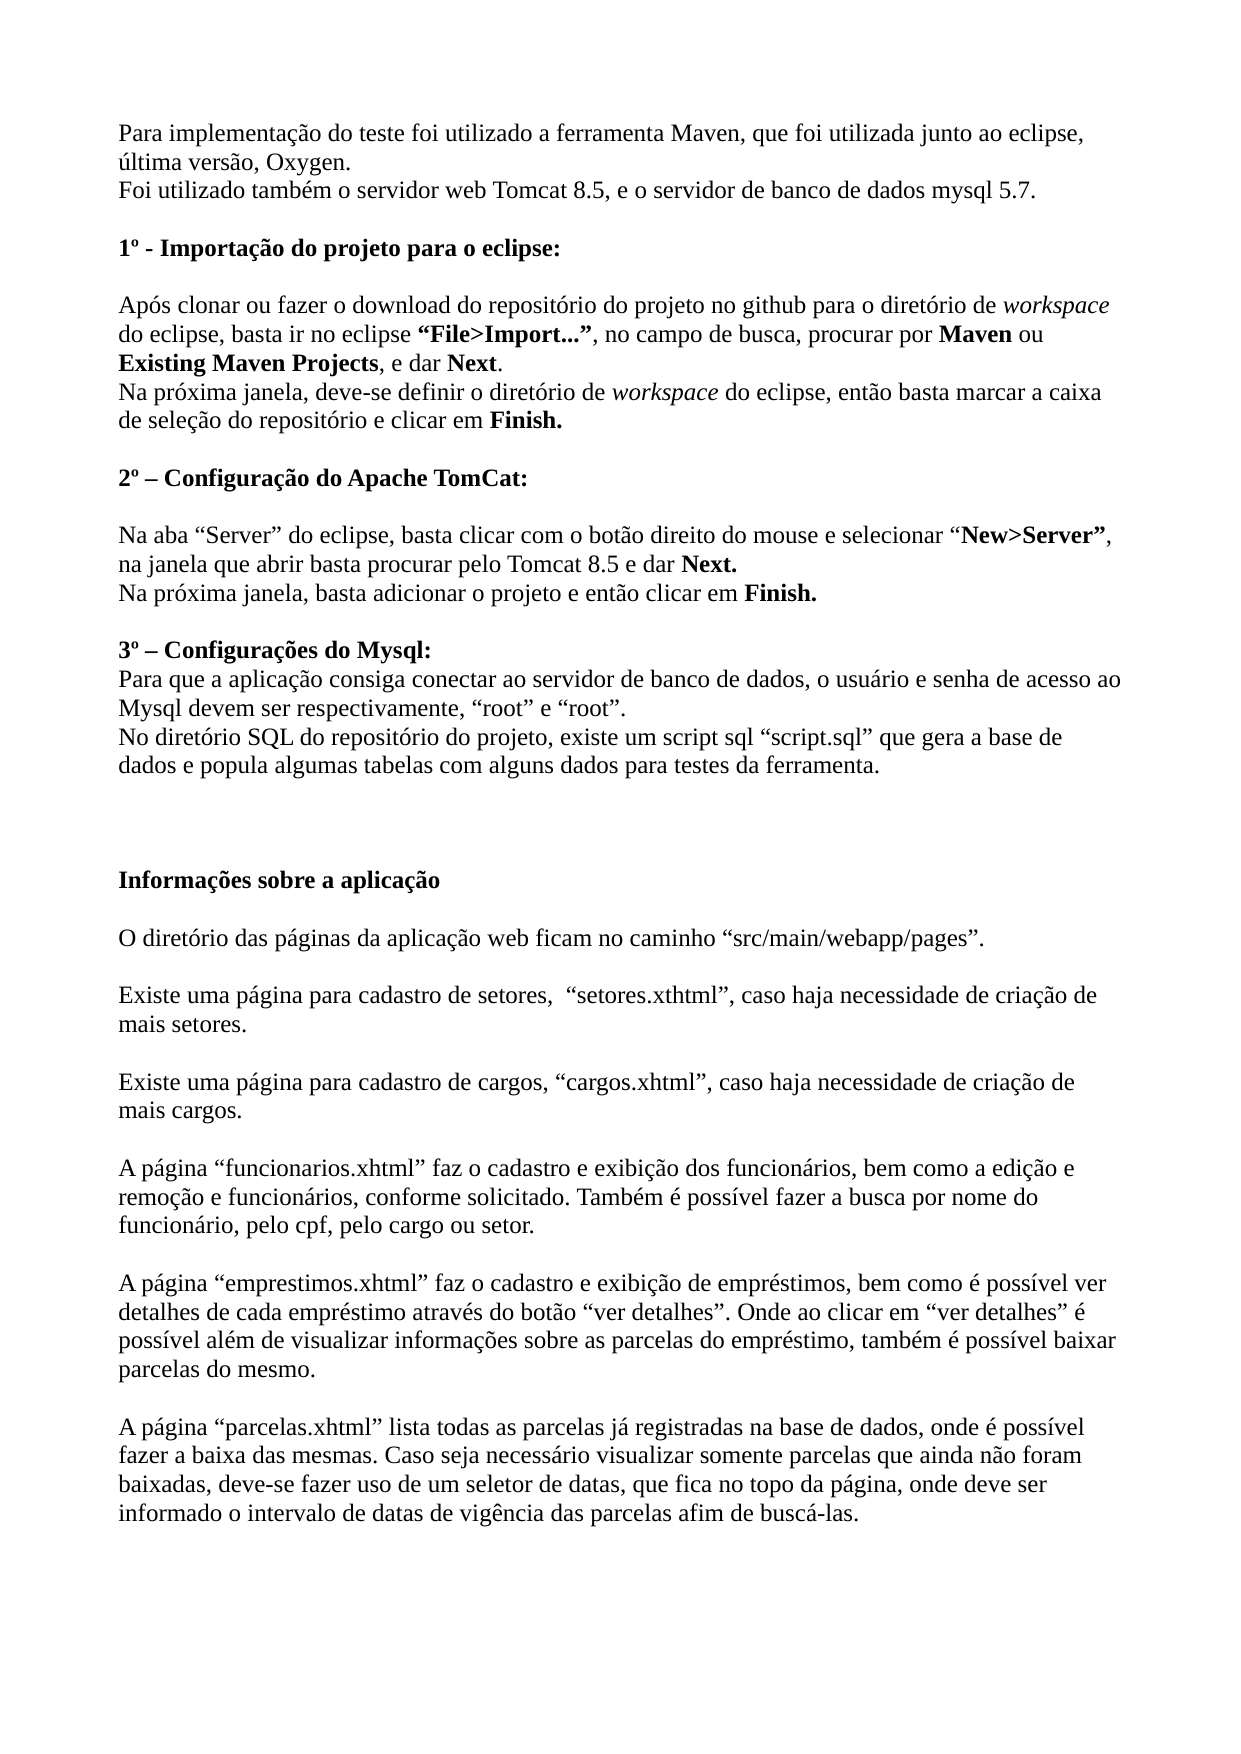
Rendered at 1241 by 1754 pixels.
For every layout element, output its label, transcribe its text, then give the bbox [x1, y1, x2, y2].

text O diretório das páginas da aplicação web ficam no caminho “src/main/webapp/pages”. [118, 923, 1122, 952]
text Para que a aplicação consiga conectar ao servidor de banco de dados, o usuário e senha de acesso ao Mysql devem ser respectivamente, “root” e “root”. [118, 664, 1122, 722]
text Após clonar ou fazer o download do repositório do projeto no github para o diretório de workspace do eclipse, basta ir no eclipse “File>Import...”, no campo de busca, procurar por Maven ou Existing Maven Projects, e dar Next. [118, 291, 1122, 377]
text Existe uma página para cadastro de setores, “setores.xthtml”, caso haja necessidade de criação de mais setores. [118, 981, 1122, 1038]
text Para implementação do teste foi utilizado a ferramenta Maven, que foi utilizada junto ao eclipse, última versão, Oxygen. [118, 118, 1122, 176]
text 1º - Importação do projeto para o eclipse: [118, 233, 1122, 262]
text Na aba “Server” do eclipse, basta clicar com o botão direito do mouse e selecionar “New>Server”, na janela que abrir basta procurar pelo Tomcat 8.5 e dar Next. [118, 521, 1122, 578]
text No diretório SQL do repositório do projeto, existe um script sql “script.sql” que gera a base de dados e popula algumas tabelas com alguns dados para testes da ferramenta. [118, 722, 1122, 779]
text Na próxima janela, deve-se definir o diretório de workspace do eclipse, então basta marcar a caixa de seleção do repositório e clicar em Finish. [118, 377, 1122, 434]
text Na próxima janela, basta adicionar o projeto e então clicar em Finish. [118, 578, 1122, 607]
text A página “emprestimos.xhtml” faz o cadastro e exibição de empréstimos, bem como é possível ver detalhes de cada empréstimo através do botão “ver detalhes”. Onde ao clicar em “ver detalhes” é possível além de visualizar informações sobre as parcelas do empréstimo, também é possível baixar parcelas do mesmo. [118, 1268, 1122, 1383]
text A página “funcionarios.xhtml” faz o cadastro e exibição dos funcionários, bem como a edição e remoção e funcionários, conforme solicitado. Também é possível fazer a busca por nome do funcionário, pelo cpf, pelo cargo ou setor. [118, 1153, 1122, 1239]
text 2º – Configuração do Apache TomCat: [118, 463, 1122, 492]
text A página “parcelas.xhtml” lista todas as parcelas já registradas na base de dados, onde é possível fazer a baixa das mesmas. Caso seja necessário visualizar somente parcelas que ainda não foram baixadas, deve-se fazer uso de um seletor de datas, que fica no topo da página, onde deve ser informado o intervalo de datas de vigência das parcelas afim de buscá-las. [118, 1412, 1122, 1527]
text Existe uma página para cadastro de cargos, “cargos.xhtml”, caso haja necessidade de criação de mais cargos. [118, 1067, 1122, 1124]
text Informações sobre a aplicação [118, 866, 1122, 894]
text 3º – Configurações do Mysql: [118, 636, 1122, 664]
text Foi utilizado também o servidor web Tomcat 8.5, e o servidor de banco de dados mysql 5.7. [118, 176, 1122, 204]
